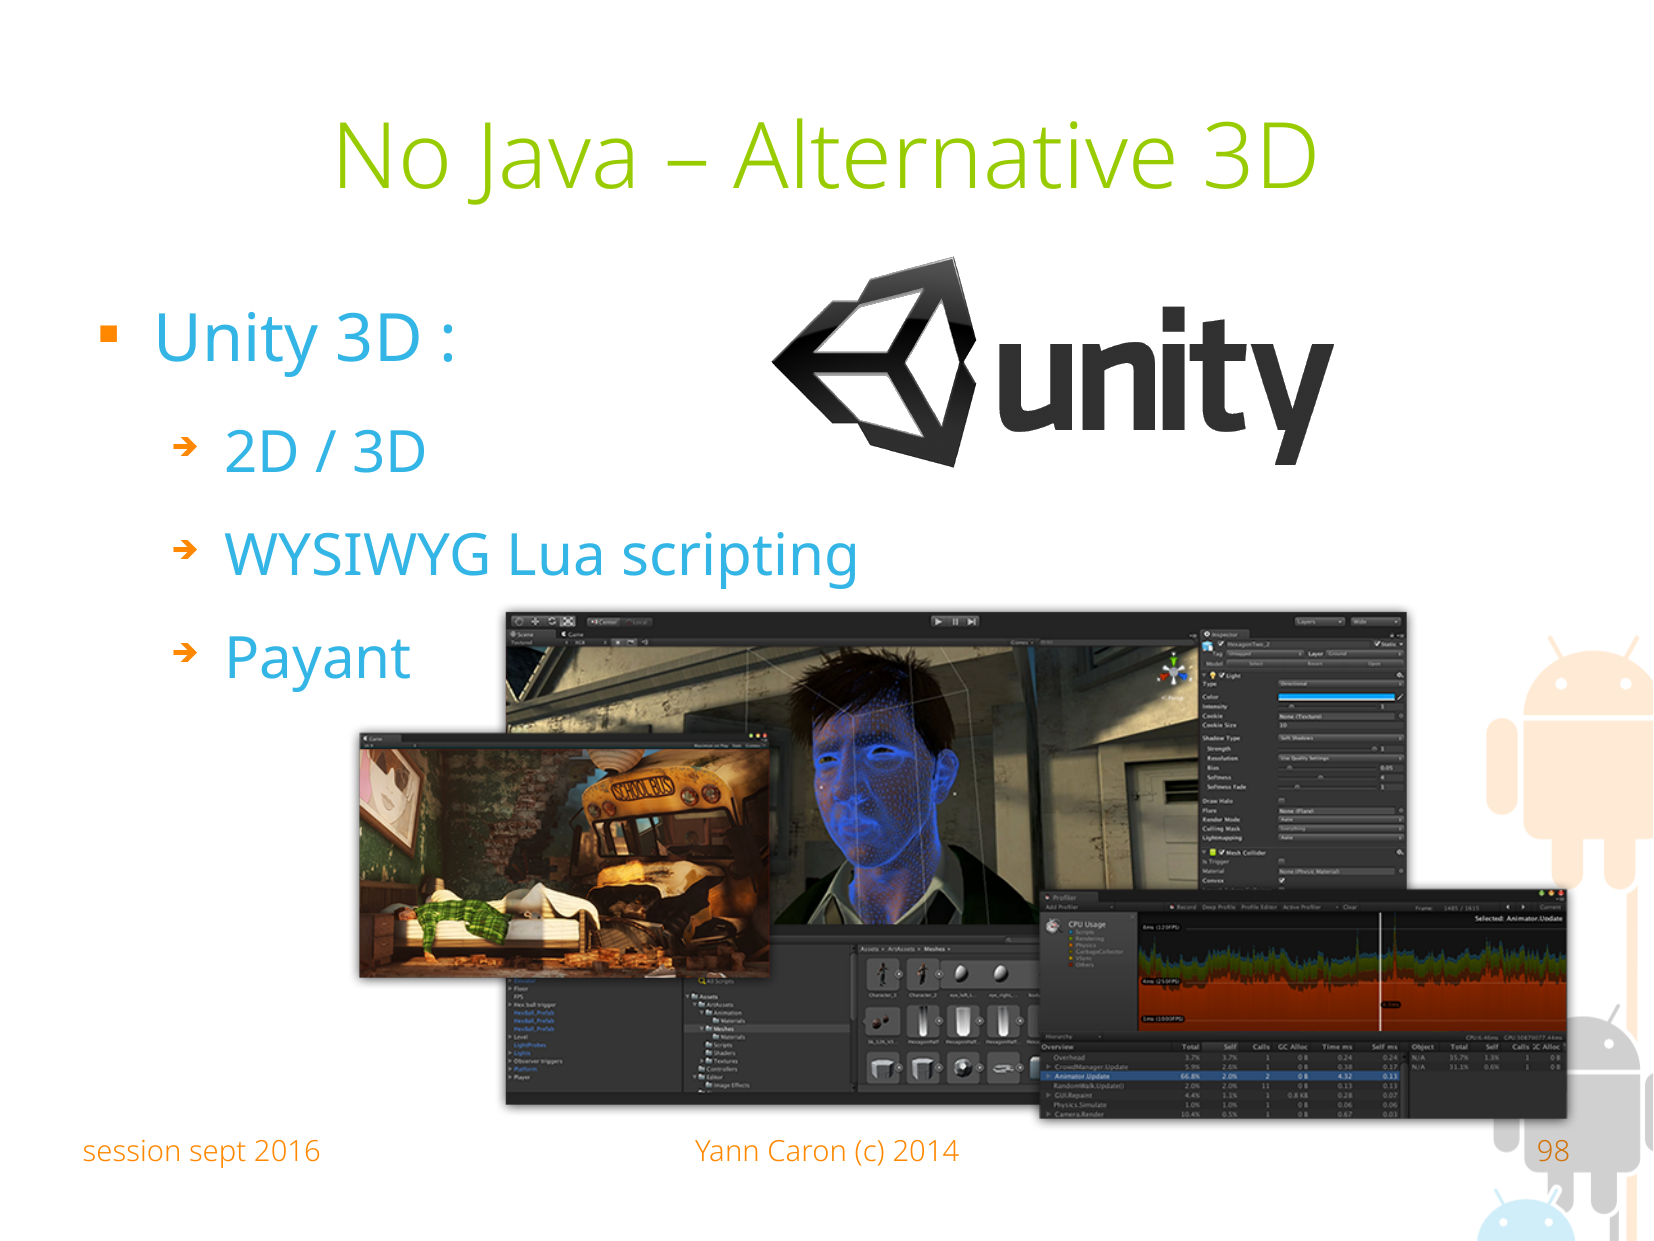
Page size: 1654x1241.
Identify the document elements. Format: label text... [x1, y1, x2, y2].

list Unity 3D : 2D / 3D WYSIWYG Lua scripting Payant [82, 290, 1571, 1010]
picture [768, 256, 1336, 468]
title No Java – Alternative 3D [82, 49, 1571, 257]
picture [240, 423, 1654, 1241]
